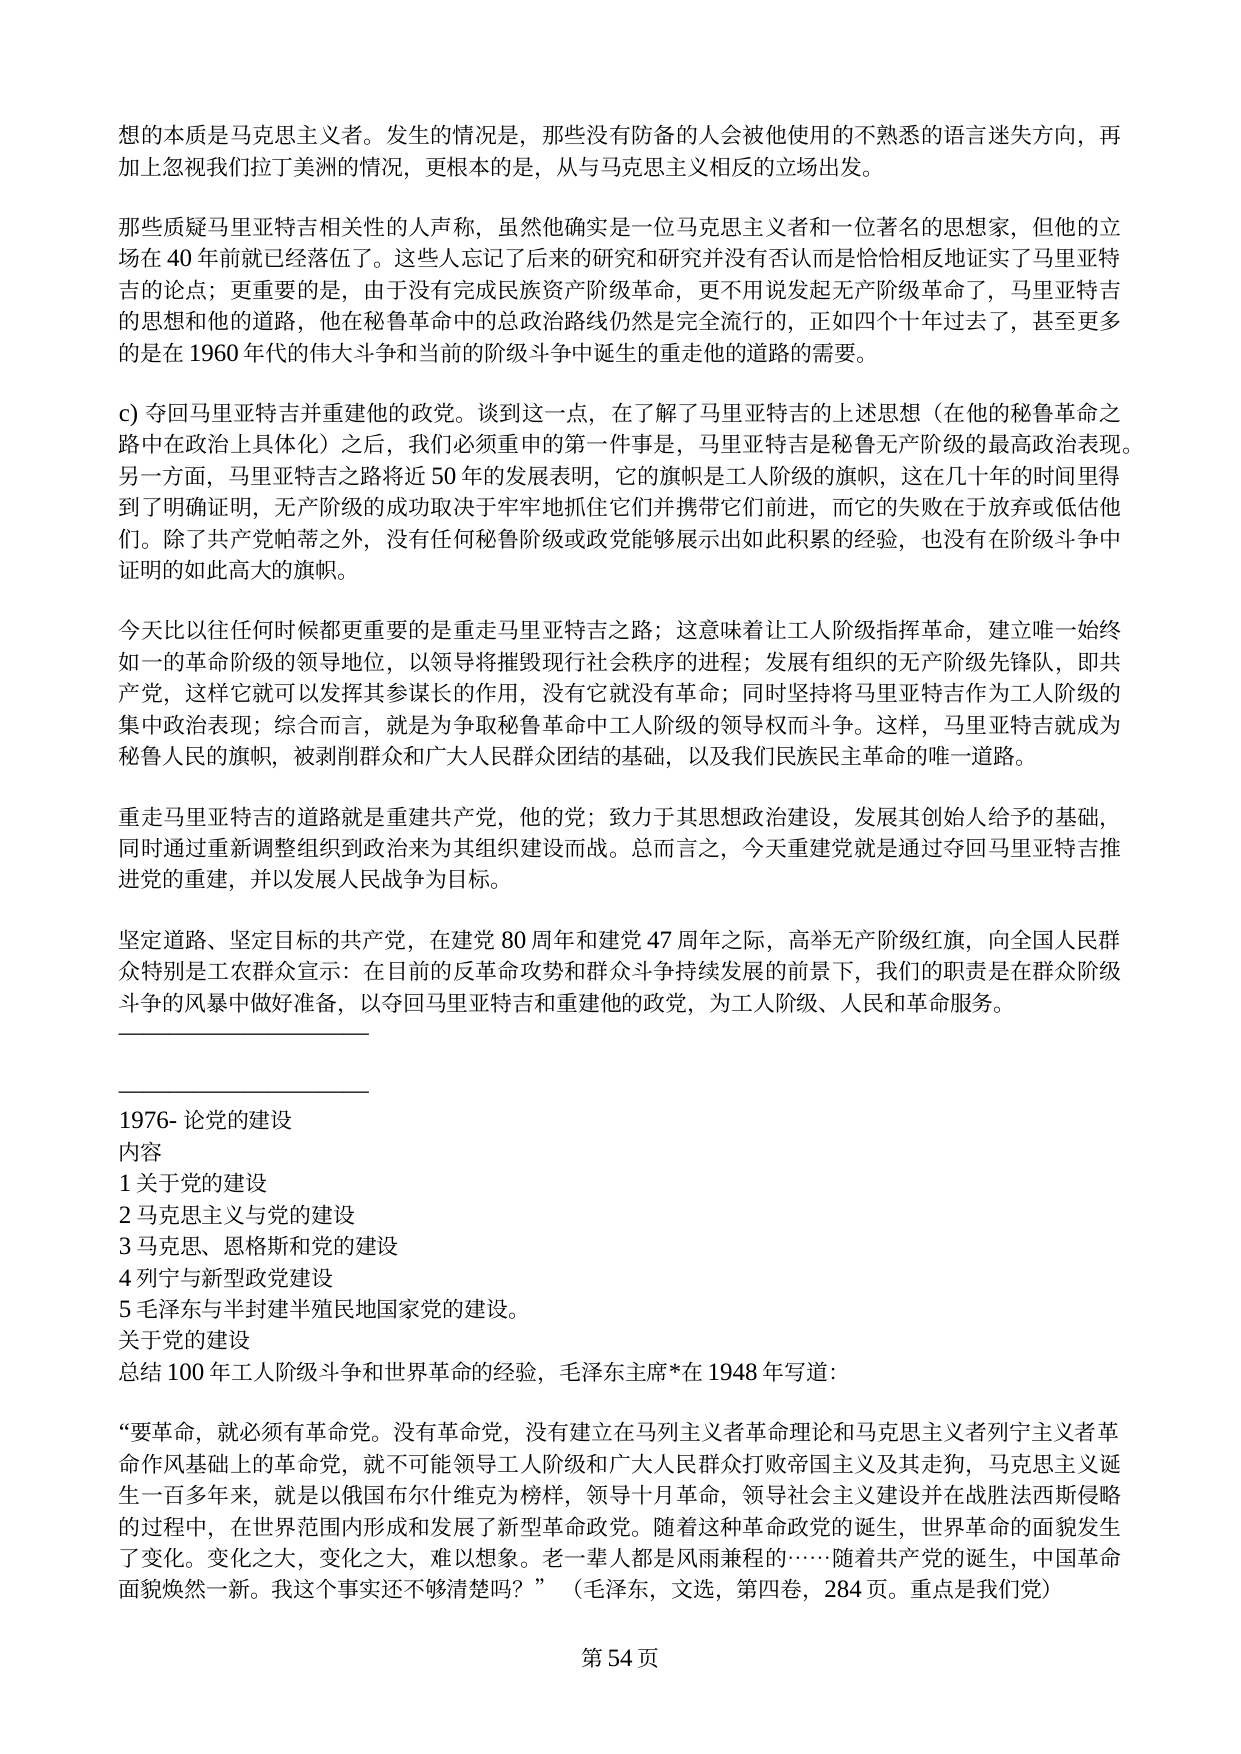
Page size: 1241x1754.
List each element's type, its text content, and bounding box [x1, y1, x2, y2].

text 1关于党的建设 [118, 1166, 1122, 1198]
text 内容 [118, 1135, 1122, 1166]
text 总结100年工人阶级斗争和世界革命的经验，毛泽东主席*在1948年写道： [118, 1355, 1122, 1387]
text 重走马里亚特吉的道路就是重建共产党，他的党；致力于其思想政治建设，发展其创始人给予的基础，同时通过重新调整组织到政治来为其组织建设而战。总而言之，今天重建党就是通过夺回马里亚特吉推进党的重建，并以发展人民战争为目标。 [118, 800, 1122, 894]
text 5毛泽东与半封建半殖民地国家党的建设。 [118, 1292, 1122, 1324]
text 想的本质是马克思主义者。发生的情况是，那些没有防备的人会被他使用的不熟悉的语言迷失方向，再加上忽视我们拉丁美洲的情况，更根本的是，从与马克思主义相反的立场出发。 [118, 118, 1122, 181]
text c) 夺回马里亚特吉并重建他的政党。谈到这一点，在了解了马里亚特吉的上述思想（在他的秘鲁革命之路中在政治上具体化）之后，我们必须重申的第一件事是，马里亚特吉是秘鲁无产阶级的最高政治表现。另一方面，马里亚特吉之路将近50年的发展表明，它的旗帜是工人阶级的旗帜，这在几十年的时间里得到了明确证明，无产阶级的成功取决于牢牢地抓住它们并携带它们前进，而它的失败在于放弃或低估他们。除了共产党帕蒂之外，没有任何秘鲁阶级或政党能够展示出如此积累的经验，也没有在阶级斗争中证明的如此高大的旗帜。 [118, 396, 1122, 585]
text “要革命，就必须有革命党。没有革命党，没有建立在马列主义者革命理论和马克思主义者列宁主义者革命作风基础上的革命党，就不可能领导工人阶级和广大人民群众打败帝国主义及其走狗，马克思主义诞生一百多年来，就是以俄国布尔什维克为榜样，领导十月革命，领导社会主义建设并在战胜法西斯侵略的过程中，在世界范围内形成和发展了新型革命政党。随着这种革命政党的诞生，世界革命的面貌发生了变化。变化之大，变化之大，难以想象。老一辈人都是风雨兼程的……随着共产党的诞生，中国革命面貌焕然一新。我这个事实还不够清楚吗？” （毛泽东，文选，第四卷，284页。重点是我们党） [118, 1415, 1122, 1604]
text 1976- 论党的建设 [118, 1103, 1122, 1135]
text —————————— [118, 1075, 1122, 1103]
text 那些质疑马里亚特吉相关性的人声称，虽然他确实是一位马克思主义者和一位著名的思想家，但他的立场在40年前就已经落伍了。这些人忘记了后来的研究和研究并没有否认而是恰恰相反地证实了马里亚特吉的论点；更重要的是，由于没有完成民族资产阶级革命，更不用说发起无产阶级革命了，马里亚特吉的思想和他的道路，他在秘鲁革命中的总政治路线仍然是完全流行的，正如四个十年过去了，甚至更多的是在1960年代的伟大斗争和当前的阶级斗争中诞生的重走他的道路的需要。 [118, 210, 1122, 367]
text 坚定道路、坚定目标的共产党，在建党80周年和建党47周年之际，高举无产阶级红旗，向全国人民群众特别是工农群众宣示：在目前的反革命攻势和群众斗争持续发展的前景下，我们的职责是在群众阶级斗争的风暴中做好准备，以夺回马里亚特吉和重建他的政党，为工人阶级、人民和革命服务。 [118, 923, 1122, 1017]
text 2马克思主义与党的建设 [118, 1198, 1122, 1229]
text —————————— [118, 1017, 1122, 1046]
text 3马克思、恩格斯和党的建设 [118, 1229, 1122, 1261]
text 关于党的建设 [118, 1324, 1122, 1355]
text 今天比以往任何时候都更重要的是重走马里亚特吉之路；这意味着让工人阶级指挥革命，建立唯一始终如一的革命阶级的领导地位，以领导将摧毁现行社会秩序的进程；发展有组织的无产阶级先锋队，即共产党，这样它就可以发挥其参谋长的作用，没有它就没有革命；同时坚持将马里亚特吉作为工人阶级的集中政治表现；综合而言，就是为争取秘鲁革命中工人阶级的领导权而斗争。这样，马里亚特吉就成为秘鲁人民的旗帜，被剥削群众和广大人民群众团结的基础，以及我们民族民主革命的唯一道路。 [118, 614, 1122, 771]
text 4列宁与新型政党建设 [118, 1261, 1122, 1292]
